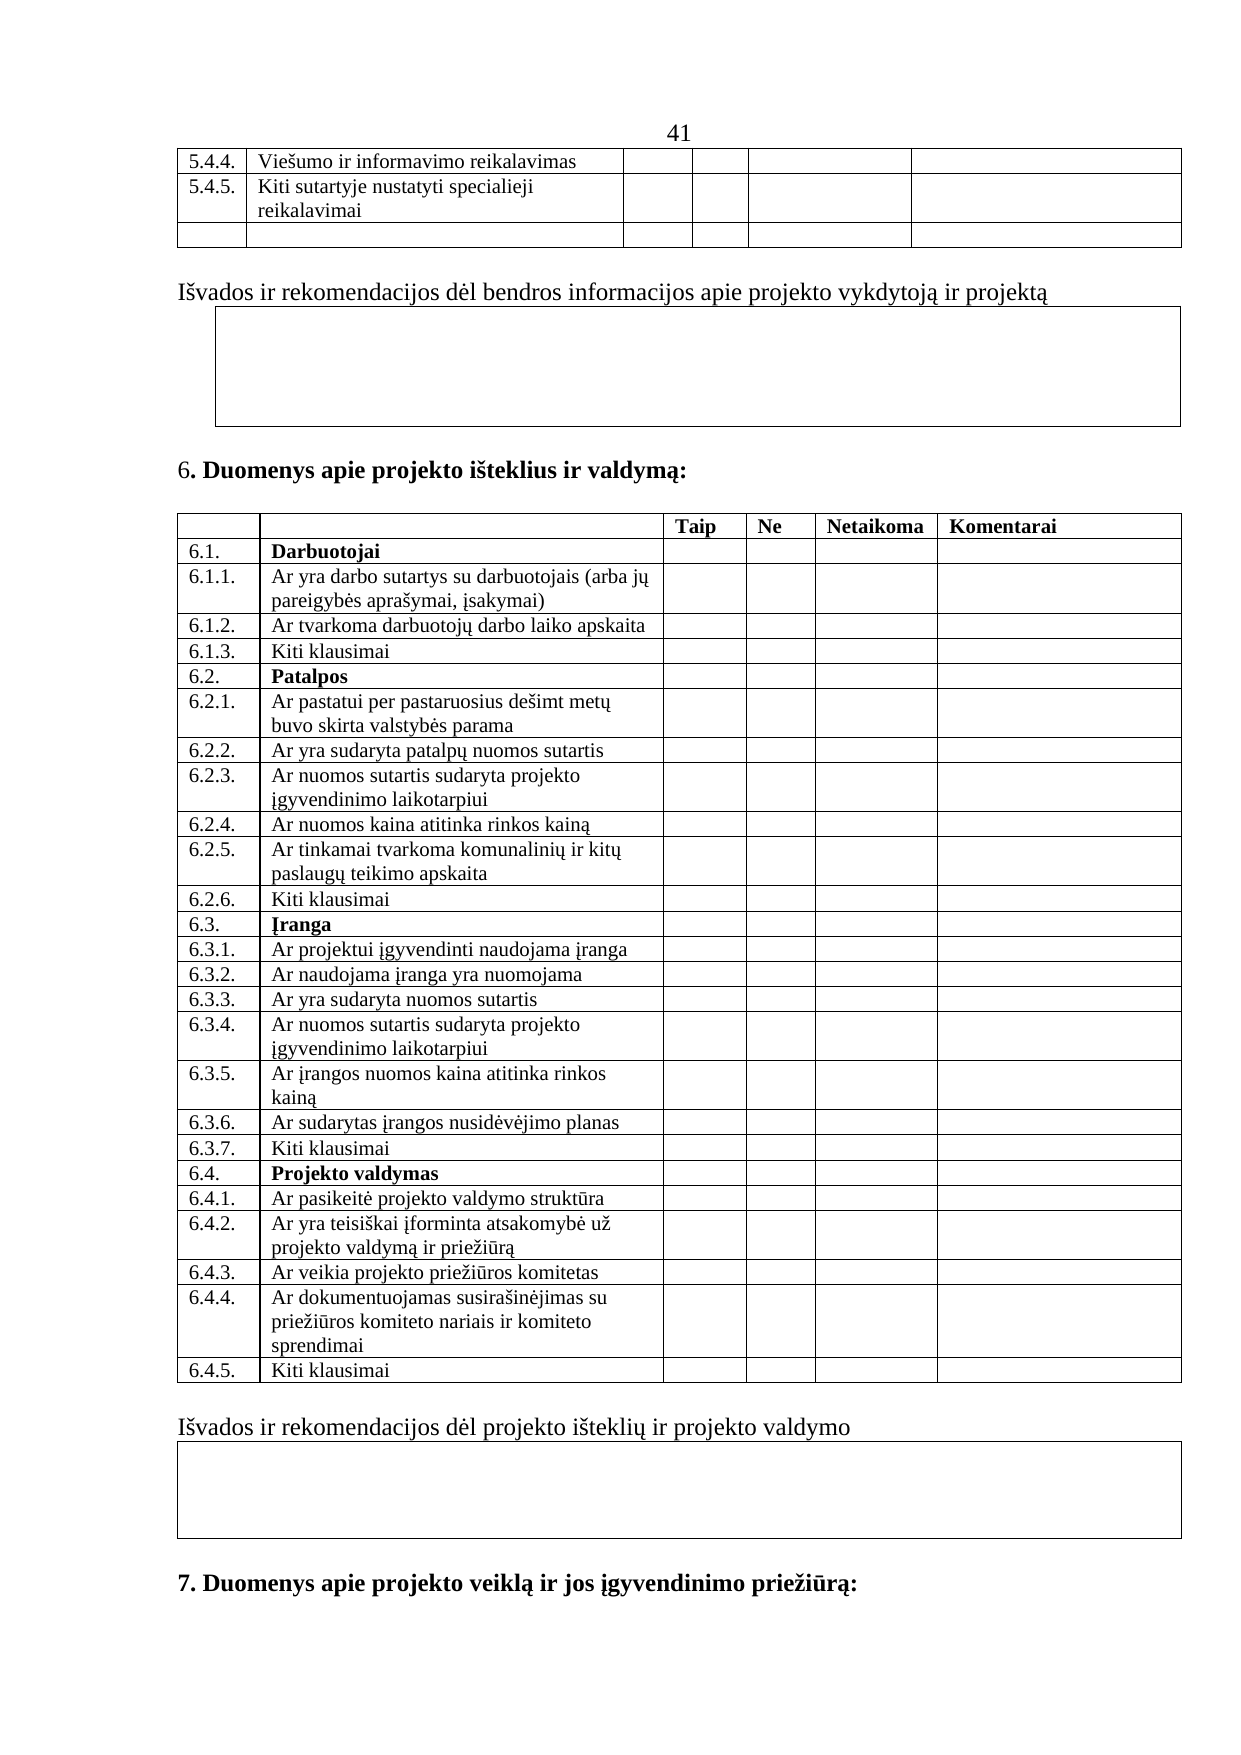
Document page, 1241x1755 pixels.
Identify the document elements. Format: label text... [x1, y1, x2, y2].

table_cell [747, 1285, 815, 1357]
table_cell 6.4. [178, 1161, 259, 1184]
table_cell 6.2.4. [178, 812, 259, 836]
text 7. Duomenys apie projekto veiklą ir jos įgyvendinimo priežiūrą: [177, 1568, 1181, 1597]
table_cell [747, 1161, 815, 1184]
table_cell [816, 962, 937, 986]
table_cell [747, 1358, 815, 1382]
table_cell 6.3.4. [178, 1012, 259, 1060]
table_cell [664, 912, 746, 936]
table_cell [938, 614, 1181, 637]
table_cell [816, 763, 937, 811]
table_cell Ar pastatui per pastaruosius dešimt metų buvo skirta valstybės parama [261, 689, 663, 737]
table_cell Ar yra darbo sutartys su darbuotojais (arba jų pareigybės aprašymai, įsakymai) [261, 564, 663, 612]
table_cell [816, 937, 937, 961]
table_cell [816, 1211, 937, 1259]
table_cell 6.3.6. [178, 1110, 259, 1134]
table_header Taip [664, 514, 746, 538]
table_cell [624, 223, 692, 247]
table_cell Viešumo ir informavimo reikalavimas [247, 149, 623, 173]
table_cell [938, 689, 1181, 737]
table_cell 6.2.3. [178, 763, 259, 811]
table_cell Patalpos [261, 664, 663, 688]
table_cell [938, 912, 1181, 936]
table_cell [664, 962, 746, 986]
table_cell [816, 1012, 937, 1060]
table_cell 5.4.4. [178, 149, 246, 173]
table_cell [247, 223, 623, 247]
table_cell [747, 689, 815, 737]
table_cell 6.1.2. [178, 614, 259, 637]
table_cell [912, 174, 1181, 222]
table_cell [747, 738, 815, 762]
table_cell Ar nuomos sutartis sudaryta projekto įgyvendinimo laikotarpiui [261, 763, 663, 811]
table_cell 6.2.1. [178, 689, 259, 737]
table_cell [938, 1358, 1181, 1382]
table_cell [749, 174, 911, 222]
table_cell [938, 837, 1181, 885]
table_cell Ar yra sudaryta nuomos sutartis [261, 987, 663, 1011]
table_cell [816, 1110, 937, 1134]
table_cell [624, 174, 692, 222]
table_cell Darbuotojai [261, 539, 663, 563]
table_cell [816, 539, 937, 563]
table_cell [747, 886, 815, 911]
table_cell Kiti klausimai [261, 886, 663, 911]
table_cell 6.3. [178, 912, 259, 936]
table_cell Ar dokumentuojamas susirašinėjimas su priežiūros komiteto nariais ir komiteto sprendimai [261, 1285, 663, 1357]
table_cell 6.2.6. [178, 886, 259, 911]
table_cell Kiti klausimai [261, 639, 663, 663]
table_cell [664, 763, 746, 811]
table_cell [664, 1260, 746, 1284]
text 6. Duomenys apie projekto išteklius ir valdymą: [177, 456, 1181, 484]
table_cell [749, 149, 911, 173]
table_cell [816, 1358, 937, 1382]
table_cell 6.3.1. [178, 937, 259, 961]
table_cell [747, 763, 815, 811]
table_cell [747, 837, 815, 885]
table_cell Ar tvarkoma darbuotojų darbo laiko apskaita [261, 614, 663, 637]
table_cell 6.1.3. [178, 639, 259, 663]
table_cell [664, 1211, 746, 1259]
table_cell Ar įrangos nuomos kaina atitinka rinkos kainą [261, 1061, 663, 1109]
table_cell Ar sudarytas įrangos nusidėvėjimo planas [261, 1110, 663, 1134]
table_cell 6.2.5. [178, 837, 259, 885]
table_cell [747, 639, 815, 663]
table_cell [816, 689, 937, 737]
table_cell [816, 564, 937, 612]
table_cell Ar yra sudaryta patalpų nuomos sutartis [261, 738, 663, 762]
table_cell [749, 223, 911, 247]
table_cell Kiti sutartyje nustatyti specialieji reikalavimai [247, 174, 623, 222]
table_cell 6.3.3. [178, 987, 259, 1011]
table_cell 6.4.1. [178, 1186, 259, 1210]
table_cell [938, 539, 1181, 563]
table_cell Ar nuomos kaina atitinka rinkos kainą [261, 812, 663, 836]
table_cell 6.4.3. [178, 1260, 259, 1284]
table_cell 6.3.2. [178, 962, 259, 986]
table_cell [938, 1012, 1181, 1060]
table_cell 6.4.4. [178, 1285, 259, 1357]
table_cell [664, 937, 746, 961]
table_cell [816, 1135, 937, 1159]
table_cell [938, 738, 1181, 762]
table_cell Ar naudojama įranga yra nuomojama [261, 962, 663, 986]
table_cell [816, 1285, 937, 1357]
table_cell Ar nuomos sutartis sudaryta projekto įgyvendinimo laikotarpiui [261, 1012, 663, 1060]
table_cell [938, 763, 1181, 811]
table_header [178, 514, 259, 538]
table_cell [816, 886, 937, 911]
table_cell [664, 689, 746, 737]
table_cell [664, 987, 746, 1011]
table_cell [747, 962, 815, 986]
table_cell 6.3.5. [178, 1061, 259, 1109]
table_cell [938, 962, 1181, 986]
table_cell [664, 639, 746, 663]
table_cell [816, 738, 937, 762]
table_cell [816, 1186, 937, 1210]
table_cell [747, 1135, 815, 1159]
table_cell [938, 886, 1181, 911]
table_cell [938, 812, 1181, 836]
table_cell [938, 564, 1181, 612]
table_cell [664, 1135, 746, 1159]
table_cell [816, 912, 937, 936]
table_cell [816, 1260, 937, 1284]
table_cell [747, 1260, 815, 1284]
table_cell [664, 1161, 746, 1184]
table_cell [747, 539, 815, 563]
table_cell [938, 1110, 1181, 1134]
table_cell [624, 149, 692, 173]
table_header Netaikoma [816, 514, 937, 538]
table_cell Ar pasikeitė projekto valdymo struktūra [261, 1186, 663, 1210]
table_cell [664, 614, 746, 637]
table_cell 6.1.1. [178, 564, 259, 612]
table_cell [912, 149, 1181, 173]
table_cell 6.2.2. [178, 738, 259, 762]
table_cell [938, 1211, 1181, 1259]
table_cell [816, 987, 937, 1011]
table_cell [938, 1260, 1181, 1284]
text Išvados ir rekomendacijos dėl projekto išteklių ir projekto valdymo [177, 1412, 1181, 1441]
table_cell [747, 614, 815, 637]
table_cell [747, 1186, 815, 1210]
table_cell [816, 614, 937, 637]
table_cell [664, 1186, 746, 1210]
table_cell Ar yra teisiškai įforminta atsakomybė už projekto valdymą ir priežiūrą [261, 1211, 663, 1259]
table_cell 6.2. [178, 664, 259, 688]
table_cell [747, 564, 815, 612]
table_cell [664, 738, 746, 762]
table_cell [938, 1061, 1181, 1109]
table_cell Kiti klausimai [261, 1135, 663, 1159]
table_header Ne [747, 514, 815, 538]
table_cell [747, 912, 815, 936]
table_cell [816, 812, 937, 836]
table_cell [747, 987, 815, 1011]
table_cell [664, 1285, 746, 1357]
table_cell Ar veikia projekto priežiūros komitetas [261, 1260, 663, 1284]
table_cell [664, 539, 746, 563]
table_cell 6.4.5. [178, 1358, 259, 1382]
table_cell [938, 1135, 1181, 1159]
table_cell 5.4.5. [178, 174, 246, 222]
table_cell [938, 1161, 1181, 1184]
table_cell [816, 1061, 937, 1109]
table_cell [664, 564, 746, 612]
table_cell [747, 937, 815, 961]
table_cell Kiti klausimai [261, 1358, 663, 1382]
table_cell [938, 639, 1181, 663]
table_cell Ar tinkamai tvarkoma komunalinių ir kitų paslaugų teikimo apskaita [261, 837, 663, 885]
text Išvados ir rekomendacijos dėl bendros informacijos apie projekto vykdytoją ir projektą [177, 277, 1181, 306]
table_cell [747, 1110, 815, 1134]
table_cell [816, 664, 937, 688]
table_cell [816, 837, 937, 885]
table_cell [816, 1161, 937, 1184]
table_cell [912, 223, 1181, 247]
table_cell [747, 664, 815, 688]
table_cell 6.4.2. [178, 1211, 259, 1259]
table_cell [747, 1012, 815, 1060]
table_cell Įranga [261, 912, 663, 936]
table_cell [178, 223, 246, 247]
table_cell Ar projektui įgyvendinti naudojama įranga [261, 937, 663, 961]
table_header Komentarai [938, 514, 1181, 538]
table_cell [664, 1012, 746, 1060]
table_cell [693, 223, 748, 247]
table_cell [938, 987, 1181, 1011]
table_cell [938, 1285, 1181, 1357]
table_cell [664, 664, 746, 688]
table_cell 6.3.7. [178, 1135, 259, 1159]
table_cell Projekto valdymas [261, 1161, 663, 1184]
table_cell [664, 1061, 746, 1109]
table_cell [693, 174, 748, 222]
table_cell [747, 1061, 815, 1109]
table_cell [747, 812, 815, 836]
table_cell [938, 937, 1181, 961]
table_cell [747, 1211, 815, 1259]
table_header [261, 514, 663, 538]
table_cell [664, 1358, 746, 1382]
table_cell [816, 639, 937, 663]
table_cell [664, 837, 746, 885]
table_cell 6.1. [178, 539, 259, 563]
table_cell [664, 886, 746, 911]
table_cell [664, 812, 746, 836]
table_header [178, 1442, 1181, 1538]
table_cell [938, 664, 1181, 688]
table_cell [664, 1110, 746, 1134]
table_cell [938, 1186, 1181, 1210]
table_cell [693, 149, 748, 173]
